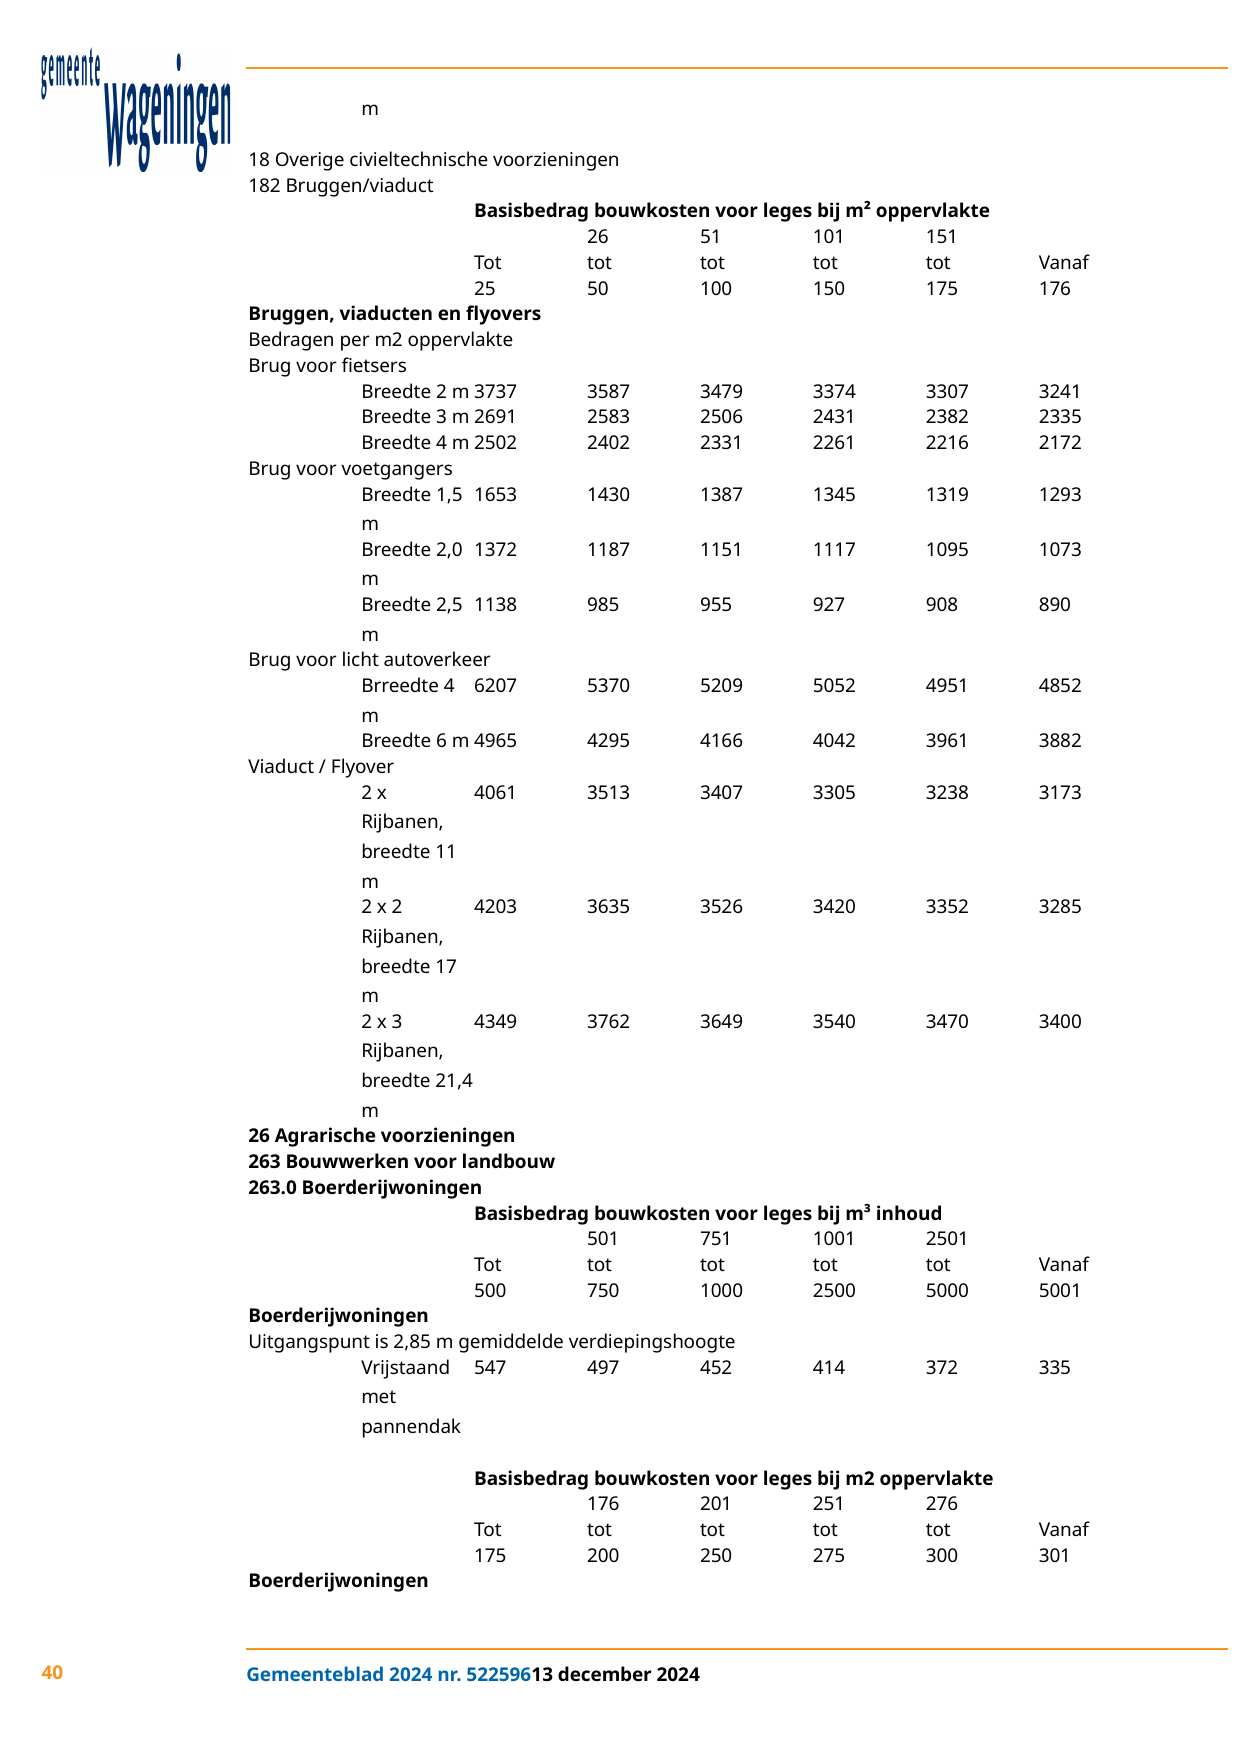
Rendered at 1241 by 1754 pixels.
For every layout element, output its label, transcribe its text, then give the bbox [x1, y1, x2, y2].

table_cell 500 [474, 1277, 587, 1303]
table_cell [248, 728, 361, 753]
table_cell 4951 [926, 673, 1038, 728]
table_cell [361, 275, 474, 301]
table_cell Vrijstaand met pannendak [361, 1354, 474, 1439]
table_cell 1653 [474, 481, 587, 536]
table_cell [813, 647, 926, 672]
table_cell [248, 1277, 361, 1303]
table_cell [248, 1226, 361, 1251]
table_cell [248, 275, 361, 301]
table_cell [474, 224, 587, 249]
table_cell 4852 [1039, 673, 1152, 728]
table_cell [700, 121, 813, 146]
table_cell 1372 [474, 536, 587, 591]
table_cell 3352 [926, 894, 1038, 1008]
table_cell [700, 1439, 813, 1465]
table_cell [248, 1439, 361, 1465]
table_cell [361, 249, 474, 275]
table_cell [926, 121, 1038, 146]
table_cell 1345 [813, 481, 926, 536]
table_cell [1039, 1226, 1152, 1251]
table_cell Brug voor fietsers [248, 352, 474, 378]
table_cell 26 Agrarische voorzieningen [248, 1123, 587, 1148]
table_cell 3400 [1039, 1008, 1152, 1123]
table_cell tot [813, 1516, 926, 1542]
table_cell [474, 352, 587, 378]
table_cell [361, 1200, 474, 1226]
table_cell Boerderijwoningen [248, 1303, 474, 1328]
table_cell [474, 121, 587, 146]
table_cell [1039, 1568, 1152, 1593]
table_cell [1039, 647, 1152, 672]
table_cell 18 Overige civieltechnische voorzieningen [248, 146, 813, 172]
table_cell [248, 1516, 361, 1542]
table_cell [1039, 754, 1152, 779]
table_cell Basisbedrag bouwkosten voor leges bij m2 oppervlakte [474, 1465, 1152, 1491]
table_cell 3241 [1039, 378, 1152, 403]
table_cell [248, 404, 361, 429]
table_cell [700, 1123, 813, 1148]
table_cell [926, 352, 1038, 378]
table_cell [474, 1439, 587, 1465]
table_cell [361, 121, 474, 146]
table_cell 3479 [700, 378, 813, 403]
table_cell [813, 352, 926, 378]
table_cell 3420 [813, 894, 926, 1008]
table_cell [587, 1439, 700, 1465]
table_cell Breedte 4 m [361, 429, 474, 455]
table_cell 4061 [474, 779, 587, 894]
table_cell 2 x 3 Rijbanen, breedte 21,4 m [361, 1008, 474, 1123]
table_cell [1039, 1329, 1152, 1354]
table_cell Vanaf [1039, 1251, 1152, 1277]
table_cell [248, 378, 361, 403]
table_cell 2331 [700, 429, 813, 455]
table_cell 1430 [587, 481, 700, 536]
table_cell 4166 [700, 728, 813, 753]
table_cell Breedte 2,0 m [361, 536, 474, 591]
table_cell [361, 1251, 474, 1277]
table_cell [700, 301, 813, 326]
table_cell 4203 [474, 894, 587, 1008]
table_cell [1039, 301, 1152, 326]
table_cell 2382 [926, 404, 1038, 429]
table_cell 1187 [587, 536, 700, 591]
table_cell Brug voor licht autoverkeer [248, 647, 587, 672]
table_cell [926, 172, 1038, 198]
table_cell [1039, 121, 1152, 146]
table_cell 175 [926, 275, 1038, 301]
table_cell Boerderijwoningen [248, 1568, 474, 1593]
table_cell [926, 1568, 1038, 1593]
table_cell 276 [926, 1491, 1038, 1516]
table_cell [813, 1174, 926, 1200]
table_cell 5001 [1039, 1277, 1152, 1303]
table_cell 6207 [474, 673, 587, 728]
table_cell 335 [1039, 1354, 1152, 1439]
table_cell Viaduct / Flyover [248, 754, 474, 779]
table_cell [813, 121, 926, 146]
table_cell Tot [474, 1251, 587, 1277]
table_cell [474, 1303, 587, 1328]
table_cell [1039, 326, 1152, 352]
table_cell [587, 95, 700, 121]
table_cell [813, 146, 926, 172]
table_cell [813, 1148, 926, 1174]
table_cell tot [813, 249, 926, 275]
table_cell 414 [813, 1354, 926, 1439]
table_cell 1001 [813, 1226, 926, 1251]
table_cell 175 [474, 1542, 587, 1568]
table_cell [248, 224, 361, 249]
table_cell tot [926, 249, 1038, 275]
table_cell [1039, 1148, 1152, 1174]
table_cell [587, 352, 700, 378]
table_cell 1095 [926, 536, 1038, 591]
table_cell 301 [1039, 1542, 1152, 1568]
table_cell 2500 [813, 1277, 926, 1303]
table_cell 3238 [926, 779, 1038, 894]
table_cell 501 [587, 1226, 700, 1251]
table_cell [700, 352, 813, 378]
table_cell [813, 326, 926, 352]
table_cell [587, 1123, 700, 1148]
table_cell 100 [700, 275, 813, 301]
table_cell 1138 [474, 591, 587, 647]
table_cell 1117 [813, 536, 926, 591]
table_cell tot [926, 1251, 1038, 1277]
table_cell 497 [587, 1354, 700, 1439]
table_cell 5000 [926, 1277, 1038, 1303]
table_cell [926, 647, 1038, 672]
table_cell 372 [926, 1354, 1038, 1439]
table_cell 5052 [813, 673, 926, 728]
table_cell 5370 [587, 673, 700, 728]
table_cell [361, 1439, 474, 1465]
table_cell Brreedte 4 m [361, 673, 474, 728]
table_cell [474, 1491, 587, 1516]
table_cell 2583 [587, 404, 700, 429]
table_cell [248, 481, 361, 536]
table_cell 1000 [700, 1277, 813, 1303]
table_cell [587, 647, 700, 672]
table_cell [587, 455, 700, 481]
table_cell 2501 [926, 1226, 1038, 1251]
table_cell Brug voor voetgangers [248, 455, 587, 481]
table_cell [700, 647, 813, 672]
table_cell Breedte 2 m [361, 378, 474, 403]
table_cell [248, 1491, 361, 1516]
table_cell Tot [474, 1516, 587, 1542]
table_cell [361, 1277, 474, 1303]
table_cell 4965 [474, 728, 587, 753]
table_cell 1151 [700, 536, 813, 591]
table_cell 2261 [813, 429, 926, 455]
table_cell [926, 1174, 1038, 1200]
table_cell 890 [1039, 591, 1152, 647]
table_cell [587, 754, 700, 779]
table_cell 3882 [1039, 728, 1152, 753]
table_cell [587, 326, 700, 352]
table_cell [1039, 224, 1152, 249]
table_cell [1039, 1200, 1152, 1226]
table_cell 50 [587, 275, 700, 301]
table_cell [700, 754, 813, 779]
table_cell 2 x Rijbanen, breedte 11 m [361, 779, 474, 894]
table_cell Breedte 3 m [361, 404, 474, 429]
table_cell [361, 1491, 474, 1516]
table_cell tot [587, 249, 700, 275]
table_cell 1387 [700, 481, 813, 536]
table_cell m [361, 95, 474, 121]
table_cell [926, 95, 1038, 121]
table_cell [926, 1303, 1038, 1328]
table_cell [587, 1174, 700, 1200]
table_cell [813, 172, 926, 198]
table_cell [926, 146, 1038, 172]
table_cell [926, 326, 1038, 352]
table_cell 3513 [587, 779, 700, 894]
table_cell [700, 172, 813, 198]
table_cell tot [813, 1251, 926, 1277]
table_cell [248, 591, 361, 647]
table_cell [248, 1251, 361, 1277]
table_cell [361, 198, 474, 223]
table_cell 1319 [926, 481, 1038, 536]
table_cell 547 [474, 1354, 587, 1439]
table_cell [700, 1174, 813, 1200]
table_cell tot [926, 1516, 1038, 1542]
table_cell Vanaf [1039, 1516, 1152, 1542]
table_cell 1073 [1039, 536, 1152, 591]
table_cell 3762 [587, 1008, 700, 1123]
table_cell [248, 121, 361, 146]
table_cell 3307 [926, 378, 1038, 403]
table_cell Breedte 6 m [361, 728, 474, 753]
table_cell [1039, 352, 1152, 378]
table_cell 3374 [813, 378, 926, 403]
table_cell 3540 [813, 1008, 926, 1123]
table_cell tot [587, 1516, 700, 1542]
table_cell 2691 [474, 404, 587, 429]
table_cell [1039, 1491, 1152, 1516]
table_cell Basisbedrag bouwkosten voor leges bij m² oppervlakte [474, 198, 1152, 223]
table_cell [1039, 146, 1152, 172]
table_cell 452 [700, 1354, 813, 1439]
table_cell [1039, 455, 1152, 481]
table_cell 25 [474, 275, 587, 301]
table_cell [1039, 1174, 1152, 1200]
table_cell Breedte 1,5 m [361, 481, 474, 536]
table_cell Breedte 2,5 m [361, 591, 474, 647]
table_cell 263 Bouwwerken voor landbouw [248, 1148, 700, 1174]
table_cell [361, 1542, 474, 1568]
table_cell [700, 1568, 813, 1593]
table_cell Bruggen, viaducten en flyovers [248, 301, 700, 326]
table_cell [248, 249, 361, 275]
table_cell [474, 754, 587, 779]
table_cell [926, 754, 1038, 779]
table_cell 3173 [1039, 779, 1152, 894]
table_cell [248, 1542, 361, 1568]
table_cell 275 [813, 1542, 926, 1568]
table_cell 3470 [926, 1008, 1038, 1123]
table_cell [926, 455, 1038, 481]
table_cell [926, 1148, 1038, 1174]
table_cell 3526 [700, 894, 813, 1008]
table_cell 2431 [813, 404, 926, 429]
table_cell 176 [1039, 275, 1152, 301]
table_cell [700, 455, 813, 481]
table_cell 927 [813, 591, 926, 647]
table_cell tot [700, 249, 813, 275]
table_cell Uitgangspunt is 2,85 m gemiddelde verdiepingshoogte [248, 1329, 926, 1354]
table_cell 985 [587, 591, 700, 647]
table_cell [248, 1465, 361, 1491]
table_cell [926, 1439, 1038, 1465]
table_cell 3407 [700, 779, 813, 894]
table_cell 3649 [700, 1008, 813, 1123]
table_cell 2216 [926, 429, 1038, 455]
table_cell [1039, 172, 1152, 198]
table_cell 3961 [926, 728, 1038, 753]
table_cell 300 [926, 1542, 1038, 1568]
table_cell [813, 95, 926, 121]
table_cell 176 [587, 1491, 700, 1516]
picture [41, 47, 231, 172]
table_cell [248, 536, 361, 591]
table_cell 750 [587, 1277, 700, 1303]
table_cell 4295 [587, 728, 700, 753]
table_cell 3285 [1039, 894, 1152, 1008]
table_cell tot [587, 1251, 700, 1277]
table_cell [474, 1226, 587, 1251]
table_cell 3587 [587, 378, 700, 403]
table_cell [248, 1200, 361, 1226]
table_cell [248, 429, 361, 455]
table_cell 2402 [587, 429, 700, 455]
table_cell Tot [474, 249, 587, 275]
table_cell [700, 326, 813, 352]
table_cell 1293 [1039, 481, 1152, 536]
table_cell 4042 [813, 728, 926, 753]
table_cell [587, 1303, 700, 1328]
table_cell 182 Bruggen/viaduct [248, 172, 587, 198]
table_cell [1039, 1439, 1152, 1465]
table_cell [587, 121, 700, 146]
table_cell 2 x 2 Rijbanen, breedte 17 m [361, 894, 474, 1008]
table_cell [248, 95, 361, 121]
table_cell [361, 224, 474, 249]
table_cell [1039, 1123, 1152, 1148]
table_cell [474, 1568, 587, 1593]
table_cell Vanaf [1039, 249, 1152, 275]
table_cell [474, 95, 587, 121]
table_cell [700, 1303, 813, 1328]
table_cell 4349 [474, 1008, 587, 1123]
table_cell 3635 [587, 894, 700, 1008]
table_cell 150 [813, 275, 926, 301]
table_cell [1039, 95, 1152, 121]
table_cell 3305 [813, 779, 926, 894]
table_cell 251 [813, 1491, 926, 1516]
table_cell [587, 172, 700, 198]
table_cell [361, 1516, 474, 1542]
table_cell 201 [700, 1491, 813, 1516]
table_cell [248, 673, 361, 728]
table_cell [700, 95, 813, 121]
table_cell tot [700, 1516, 813, 1542]
table_cell 2502 [474, 429, 587, 455]
table_cell 101 [813, 224, 926, 249]
table_cell Bedragen per m2 oppervlakte [248, 326, 587, 352]
table_cell [813, 1123, 926, 1148]
table_cell 955 [700, 591, 813, 647]
table_cell [361, 1226, 474, 1251]
table_cell 200 [587, 1542, 700, 1568]
table_cell [1039, 1303, 1152, 1328]
table_cell [248, 894, 361, 1008]
table_cell 2335 [1039, 404, 1152, 429]
table_cell 908 [926, 591, 1038, 647]
table_cell 151 [926, 224, 1038, 249]
table_cell [926, 301, 1038, 326]
table_cell [587, 1568, 700, 1593]
table_cell [813, 1439, 926, 1465]
table_cell 250 [700, 1542, 813, 1568]
table_cell 751 [700, 1226, 813, 1251]
table_cell 2172 [1039, 429, 1152, 455]
table_cell [248, 1354, 361, 1439]
table_cell 26 [587, 224, 700, 249]
table_cell tot [700, 1251, 813, 1277]
table_cell [926, 1329, 1038, 1354]
table_cell [813, 1568, 926, 1593]
table_cell [248, 779, 361, 894]
table_cell [700, 1148, 813, 1174]
table_cell [813, 301, 926, 326]
table_cell 263.0 Boerderijwoningen [248, 1174, 587, 1200]
table_cell [361, 1465, 474, 1491]
table_cell [248, 1008, 361, 1123]
table_cell 51 [700, 224, 813, 249]
table_cell 5209 [700, 673, 813, 728]
table_cell [813, 1303, 926, 1328]
table_cell [248, 198, 361, 223]
table_cell [813, 754, 926, 779]
table_cell 3737 [474, 378, 587, 403]
table_cell [926, 1123, 1038, 1148]
table_cell 2506 [700, 404, 813, 429]
table_cell Basisbedrag bouwkosten voor leges bij m³ inhoud [474, 1200, 1038, 1226]
table_cell [813, 455, 926, 481]
